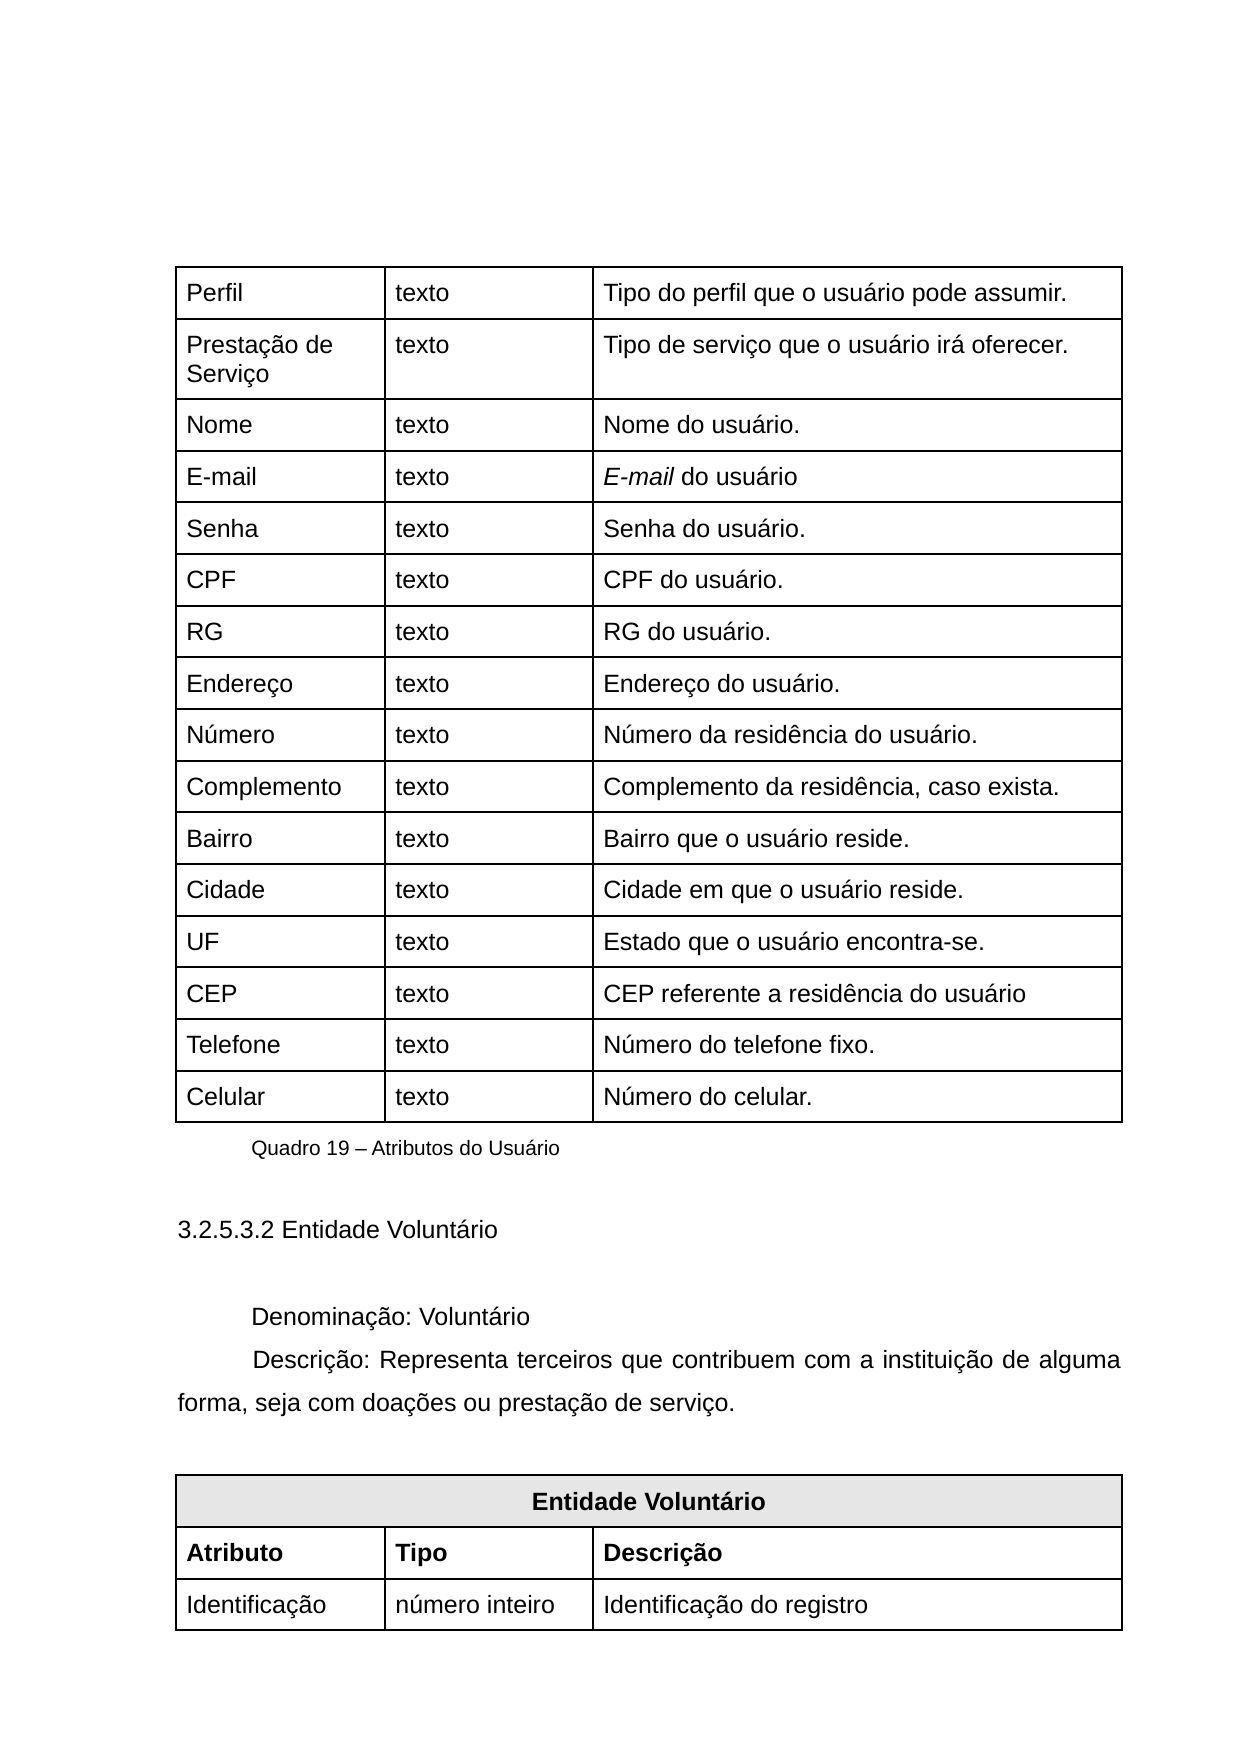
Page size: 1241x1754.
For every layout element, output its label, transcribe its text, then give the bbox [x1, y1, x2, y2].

table_cell texto [386, 762, 592, 811]
table_cell Bairro [177, 813, 384, 863]
table_cell Prestação de Serviço [177, 320, 384, 398]
table_cell Tipo do perfil que o usuário pode assumir. [594, 268, 1121, 317]
table_cell texto [386, 320, 592, 398]
table_cell Complemento da residência, caso exista. [594, 762, 1121, 811]
table_cell Número da residência do usuário. [594, 710, 1121, 759]
table_cell texto [386, 268, 592, 317]
text Descrição: Representa terceiros que contribuem com a instituição de alguma forma, seja com doações ou prestação de serviço. [177, 1345, 1122, 1417]
table_cell UF [177, 917, 384, 966]
table_cell texto [386, 400, 592, 449]
table_cell RG [177, 607, 384, 656]
table_cell número inteiro [386, 1580, 592, 1629]
table_cell texto [386, 1020, 592, 1069]
table_cell Cidade em que o usuário reside. [594, 865, 1121, 914]
table_cell Complemento [177, 762, 384, 811]
table_cell Cidade [177, 865, 384, 914]
table_cell Senha [177, 503, 384, 553]
table_header Entidade Voluntário [177, 1476, 1121, 1526]
table_cell Nome [177, 400, 384, 449]
table_cell Senha do usuário. [594, 503, 1121, 553]
table_cell CEP referente a residência do usuário [594, 968, 1121, 1018]
table_cell texto [386, 865, 592, 914]
table_cell texto [386, 555, 592, 604]
table_cell Identificação do registro [594, 1580, 1121, 1629]
table_cell Endereço do usuário. [594, 658, 1121, 708]
table_cell Nome do usuário. [594, 400, 1121, 449]
table_cell texto [386, 607, 592, 656]
table_cell Tipo [386, 1528, 592, 1577]
table_cell Estado que o usuário encontra-se. [594, 917, 1121, 966]
table_cell texto [386, 452, 592, 501]
table_cell Celular [177, 1072, 384, 1121]
table_cell texto [386, 968, 592, 1018]
table_cell texto [386, 503, 592, 553]
table_cell CPF do usuário. [594, 555, 1121, 604]
table_cell Tipo de serviço que o usuário irá oferecer. [594, 320, 1121, 398]
table_cell texto [386, 710, 592, 759]
table_cell Identificação [177, 1580, 384, 1629]
table_cell Número do telefone fixo. [594, 1020, 1121, 1069]
table_cell RG do usuário. [594, 607, 1121, 656]
text Quadro 19 – Atributos do Usuário [177, 1136, 1122, 1160]
table_cell Descrição [594, 1528, 1121, 1577]
table_cell Bairro que o usuário reside. [594, 813, 1121, 863]
table_cell texto [386, 917, 592, 966]
table_cell E-mail do usuário [594, 452, 1121, 501]
table_cell Atributo [177, 1528, 384, 1577]
table_cell E-mail [177, 452, 384, 501]
table_cell Perfil [177, 268, 384, 317]
table_cell CPF [177, 555, 384, 604]
text Denominação: Voluntário [177, 1302, 1122, 1330]
table_cell texto [386, 1072, 592, 1121]
table_cell texto [386, 813, 592, 863]
text 3.2.5.3.2 Entidade Voluntário [177, 1215, 1122, 1244]
table_cell Número [177, 710, 384, 759]
table_cell texto [386, 658, 592, 708]
table_cell Número do celular. [594, 1072, 1121, 1121]
table_cell Endereço [177, 658, 384, 708]
table_cell Telefone [177, 1020, 384, 1069]
table_cell CEP [177, 968, 384, 1018]
